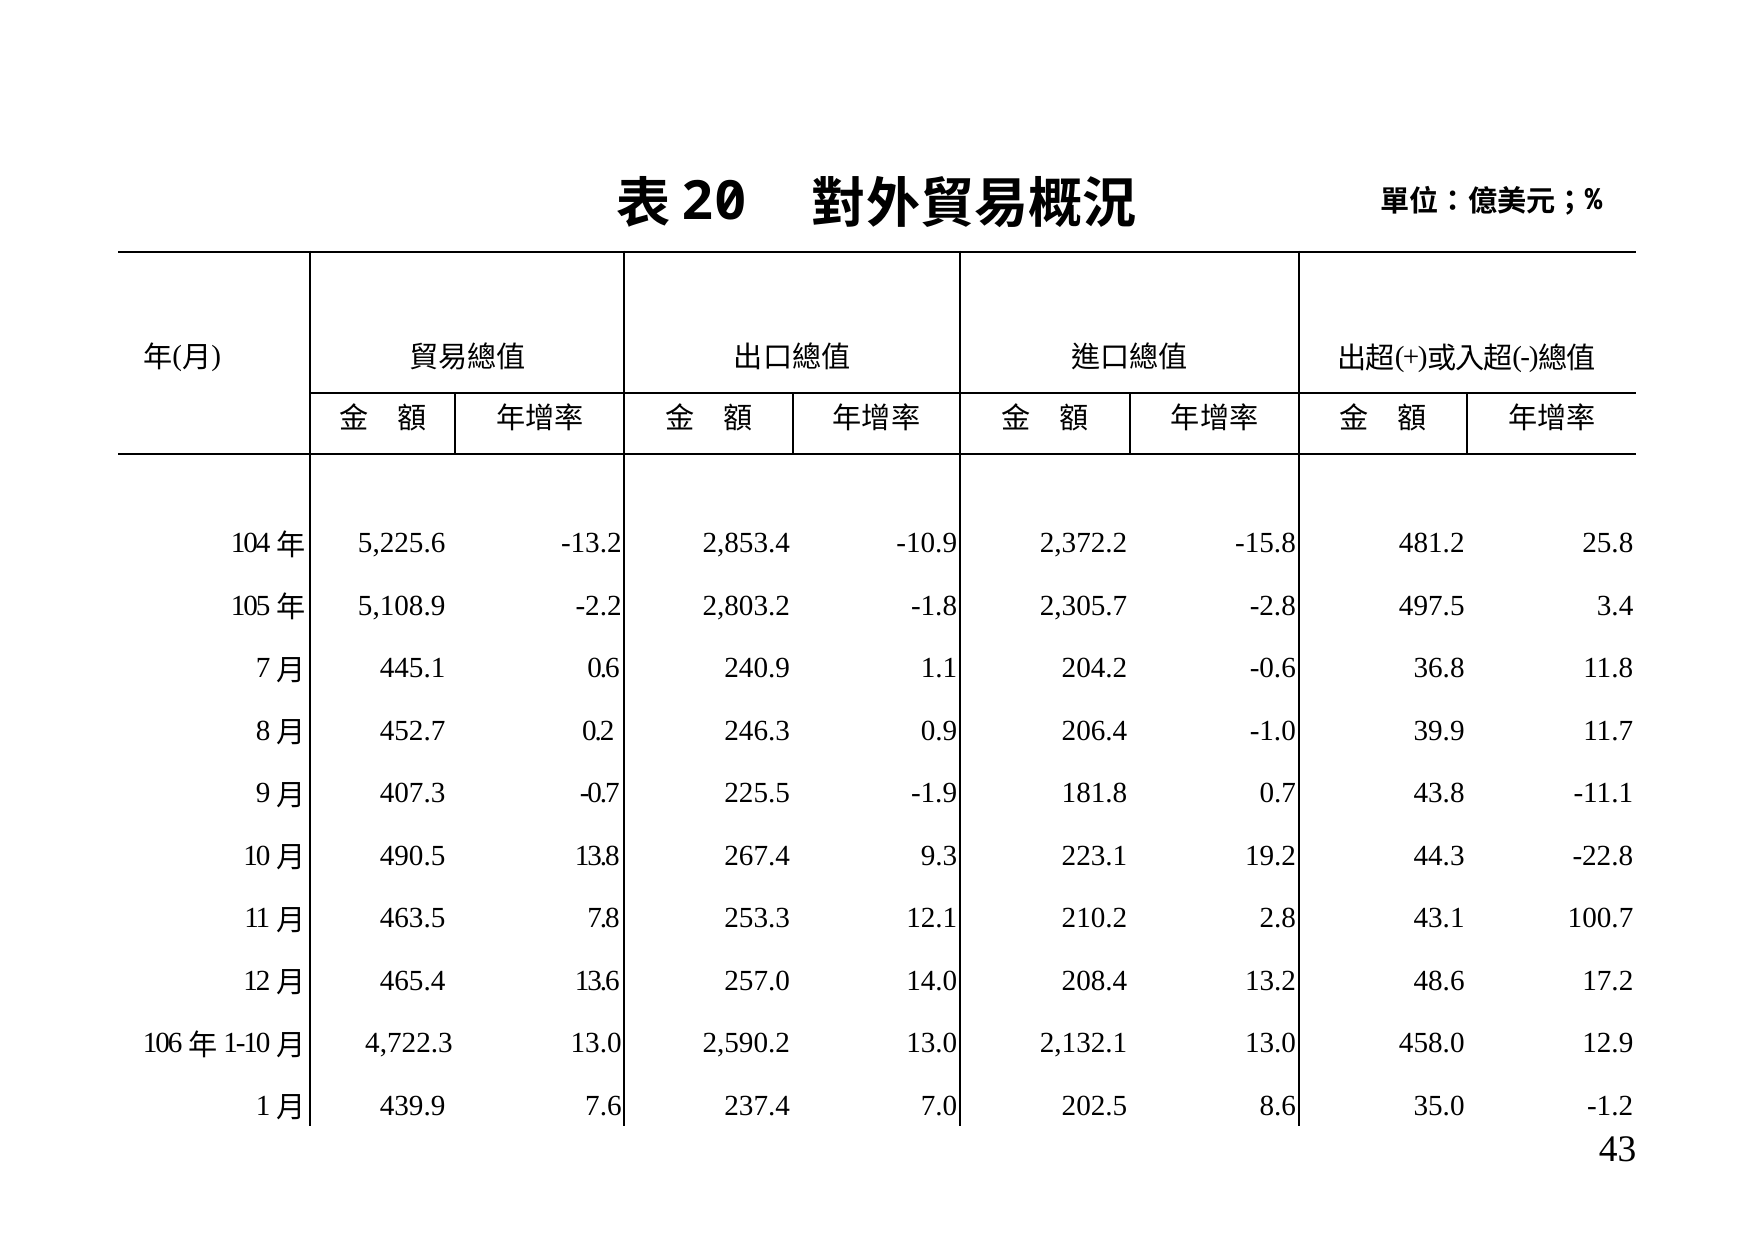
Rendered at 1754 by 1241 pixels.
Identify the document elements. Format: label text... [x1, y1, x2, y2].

table_cell -0.7 [455, 751, 623, 813]
table_cell 181.8 [961, 751, 1130, 813]
table_cell 35.0 [1300, 1063, 1467, 1126]
table_cell 1月 [118, 1063, 309, 1126]
table_cell 267.4 [625, 813, 793, 876]
table_cell -13.2 [455, 455, 623, 563]
table_cell 12.1 [793, 876, 959, 938]
table_cell 11.8 [1467, 626, 1636, 688]
table_cell 金 額 [961, 394, 1129, 453]
table_cell 金 額 [625, 394, 792, 453]
table_cell 13.6 [455, 938, 623, 1001]
table_cell 13.0 [1130, 1001, 1298, 1063]
table_cell 490.5 [311, 813, 455, 876]
table_cell 2,132.1 [961, 1001, 1130, 1063]
table_cell 104年 [118, 455, 309, 563]
table_cell 金 額 [1300, 394, 1466, 453]
table_cell -1.8 [793, 563, 959, 626]
table_header 年(月) [118, 253, 309, 392]
table_cell 43.8 [1300, 751, 1467, 813]
table_cell -2.2 [455, 563, 623, 626]
table_cell 44.3 [1300, 813, 1467, 876]
table_cell 206.4 [961, 688, 1130, 751]
table_cell [118, 392, 309, 453]
table_cell 4,722.3 [311, 1001, 455, 1063]
table_cell 36.8 [1300, 626, 1467, 688]
table_cell 407.3 [311, 751, 455, 813]
table_cell 7.0 [793, 1063, 959, 1126]
table_cell 202.5 [961, 1063, 1130, 1126]
table_cell 8月 [118, 688, 309, 751]
table_cell 金 額 [311, 394, 454, 453]
table_cell 9月 [118, 751, 309, 813]
table_cell 12月 [118, 938, 309, 1001]
table_cell 463.5 [311, 876, 455, 938]
table_cell -11.1 [1467, 751, 1636, 813]
table_cell 13.0 [793, 1001, 959, 1063]
table_cell 225.5 [625, 751, 793, 813]
table_cell 13.0 [455, 1001, 623, 1063]
table_cell 2,590.2 [625, 1001, 793, 1063]
subtitle 表20 對外貿易概況 單位：億美元；% [118, 126, 1636, 251]
table_cell 11月 [118, 876, 309, 938]
table_cell 100.7 [1467, 876, 1636, 938]
table_cell 7.6 [455, 1063, 623, 1126]
table_cell 253.3 [625, 876, 793, 938]
table_cell 0.7 [1130, 751, 1298, 813]
table_cell 106年1-10月 [118, 1001, 309, 1063]
table_cell 17.2 [1467, 938, 1636, 1001]
table_cell 2,372.2 [961, 455, 1130, 563]
table_cell 208.4 [961, 938, 1130, 1001]
table_cell 48.6 [1300, 938, 1467, 1001]
table_cell 0.2 [455, 688, 623, 751]
table_cell 1.1 [793, 626, 959, 688]
table_cell 223.1 [961, 813, 1130, 876]
table_header 進口總值 [961, 253, 1298, 392]
table_cell 14.0 [793, 938, 959, 1001]
table_cell 2.8 [1130, 876, 1298, 938]
table_cell 3.4 [1467, 563, 1636, 626]
table_cell -1.9 [793, 751, 959, 813]
table_cell 105年 [118, 563, 309, 626]
table_cell 465.4 [311, 938, 455, 1001]
table_cell 481.2 [1300, 455, 1467, 563]
table_cell -22.8 [1467, 813, 1636, 876]
table_cell -1.2 [1467, 1063, 1636, 1126]
table_cell 0.6 [455, 626, 623, 688]
table_cell 0.9 [793, 688, 959, 751]
table_cell 452.7 [311, 688, 455, 751]
table_cell -1.0 [1130, 688, 1298, 751]
table_cell 2,853.4 [625, 455, 793, 563]
table_cell 497.5 [1300, 563, 1467, 626]
table_header 出超(+)或入超(-)總值 [1300, 253, 1636, 392]
table_cell 43.1 [1300, 876, 1467, 938]
table_cell 240.9 [625, 626, 793, 688]
table_cell 8.6 [1130, 1063, 1298, 1126]
table_cell 5,225.6 [311, 455, 455, 563]
table_cell 237.4 [625, 1063, 793, 1126]
table_cell 19.2 [1130, 813, 1298, 876]
table_cell 13.2 [1130, 938, 1298, 1001]
table_cell 年增率 [1131, 394, 1298, 453]
table_cell 7.8 [455, 876, 623, 938]
table_cell 年增率 [456, 394, 623, 453]
table_cell 246.3 [625, 688, 793, 751]
table_cell 年增率 [794, 394, 959, 453]
table_cell -0.6 [1130, 626, 1298, 688]
table_cell 210.2 [961, 876, 1130, 938]
table_cell 5,108.9 [311, 563, 455, 626]
table_cell 2,305.7 [961, 563, 1130, 626]
table_cell -15.8 [1130, 455, 1298, 563]
table_header 出口總值 [625, 253, 959, 392]
table_cell 25.8 [1467, 455, 1636, 563]
table_cell 9.3 [793, 813, 959, 876]
table_cell 11.7 [1467, 688, 1636, 751]
table_cell -10.9 [793, 455, 959, 563]
table_cell 439.9 [311, 1063, 455, 1126]
table_cell 204.2 [961, 626, 1130, 688]
table_cell 2,803.2 [625, 563, 793, 626]
table_cell 445.1 [311, 626, 455, 688]
table_cell 257.0 [625, 938, 793, 1001]
table_cell 458.0 [1300, 1001, 1467, 1063]
table_cell 13.8 [455, 813, 623, 876]
table_header 貿易總值 [311, 253, 623, 392]
table_cell 7月 [118, 626, 309, 688]
table_cell 39.9 [1300, 688, 1467, 751]
table_cell 12.9 [1467, 1001, 1636, 1063]
table_cell 年增率 [1468, 394, 1636, 453]
table_cell 10月 [118, 813, 309, 876]
table_cell -2.8 [1130, 563, 1298, 626]
